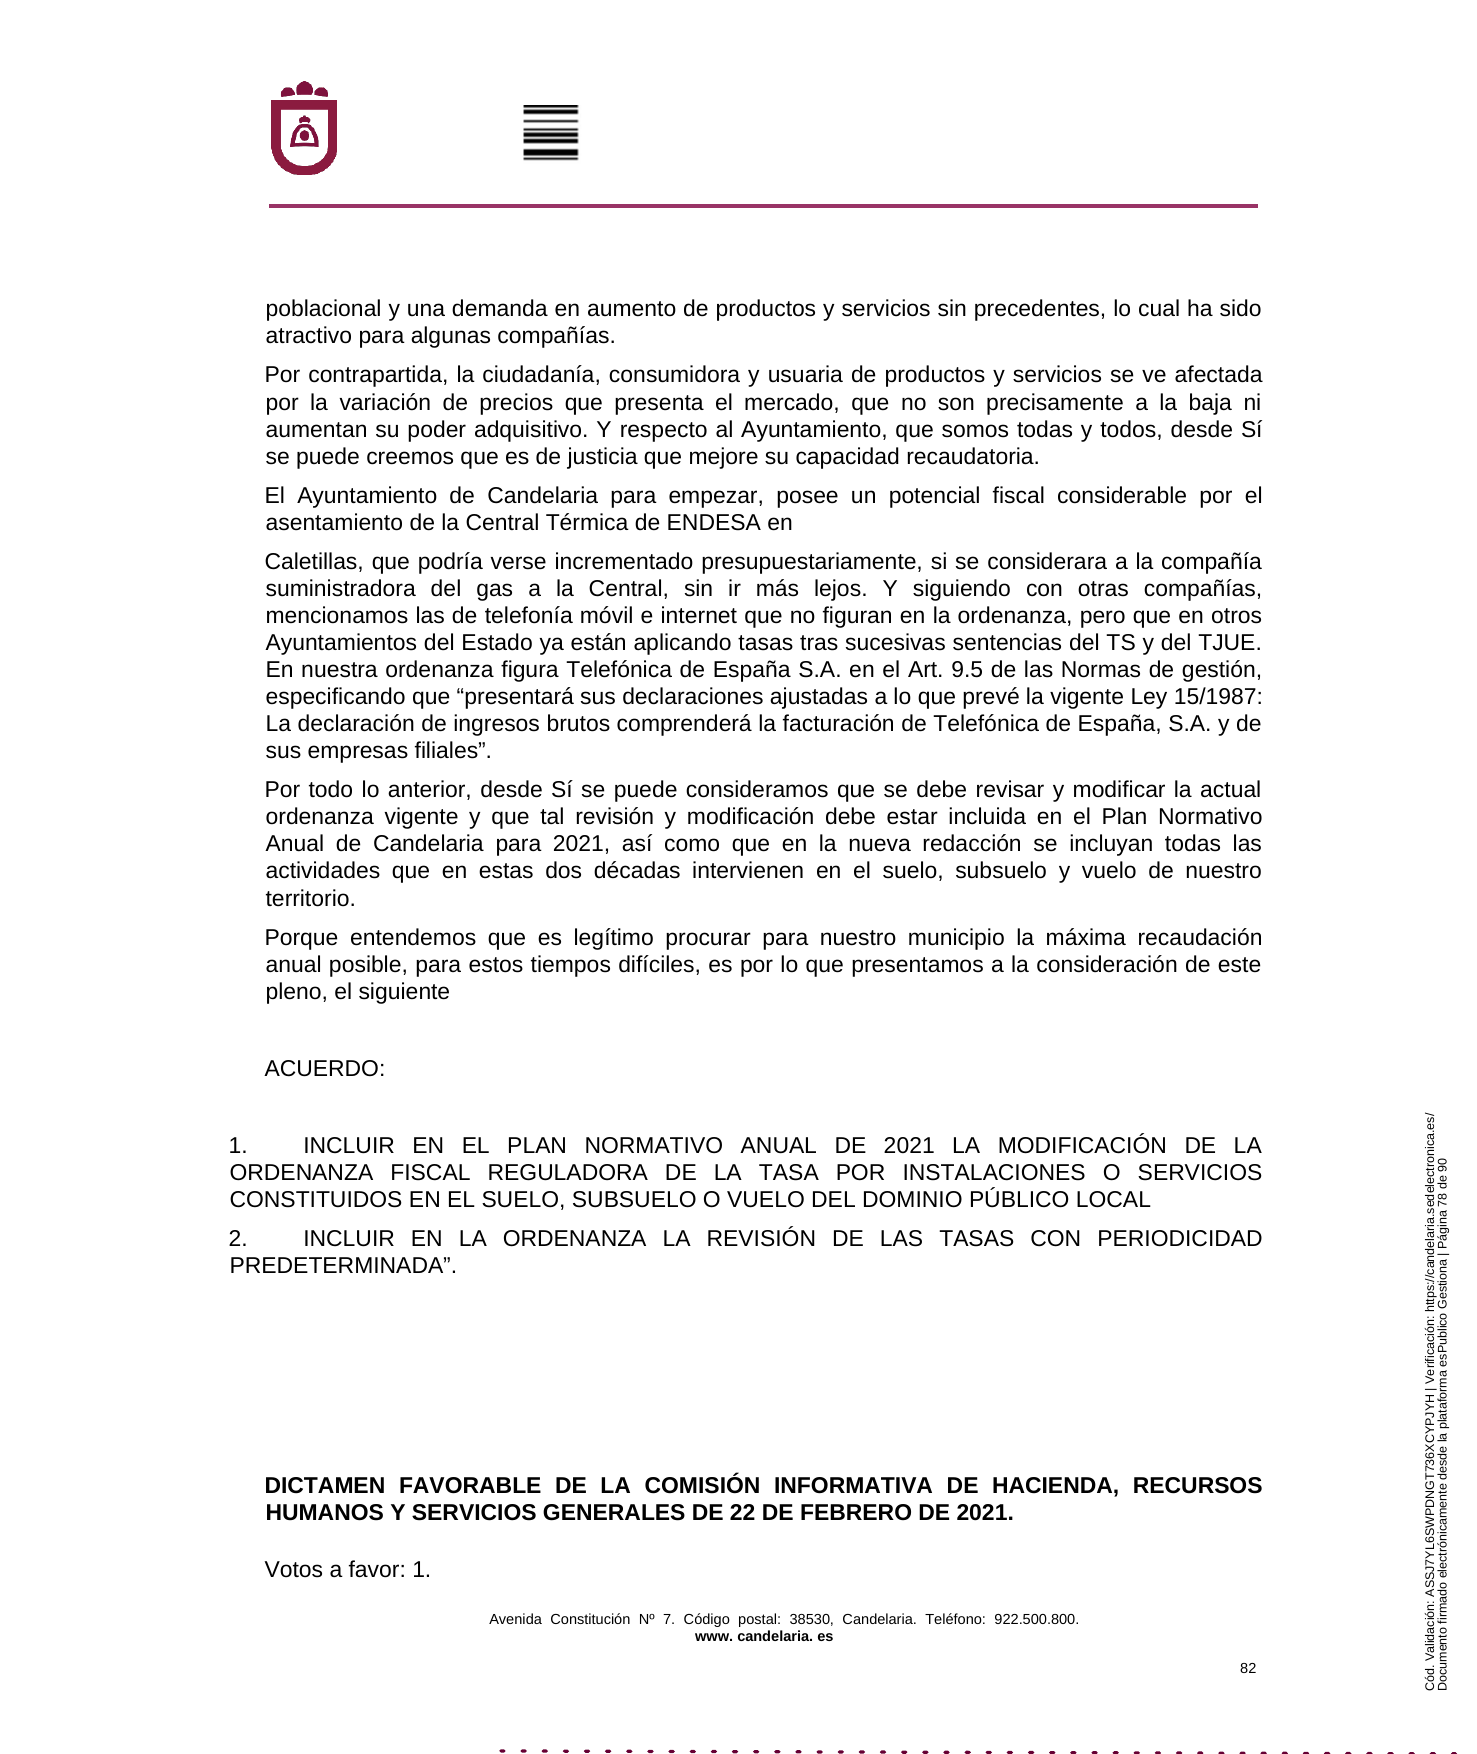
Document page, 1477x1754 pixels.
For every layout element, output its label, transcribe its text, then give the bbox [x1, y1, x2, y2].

text ACUERDO: [264, 1055, 1263, 1081]
text Caletillas, que podría verse incrementado presupuestariamente, si se considerara a la compañía suministradora del gas a la Central, sin ir más lejos. Y siguiendo con otras compañías, mencionamos las de telefonía móvil e internet que no figuran en la ordenanza, pero que en otros Ayuntamientos del Estado ya están aplicando tasas tras sucesivas sentencias del TS y del TJUE. En nuestra ordenanza figura Telefónica de España S.A. en el Art. 9.5 de las Normas de gestión, especificando que “presentará sus declaraciones ajustadas a lo que prevé la vigente Ley 15/1987: La declaración de ingresos brutos comprenderá la facturación de Telefónica de España, S.A. y de sus empresas filiales”. [264, 548, 1263, 764]
list INCLUIR EN LA ORDENANZA LA REVISIÓN DE LAS TASAS CON PERIODICIDAD PREDETERMINADA”. [228, 1225, 1263, 1278]
text Votos a favor: 1. [264, 1556, 1263, 1582]
text Porque entendemos que es legítimo procurar para nuestro municipio la máxima recaudación anual posible, para estos tiempos difíciles, es por lo que presentamos a la consideración de este pleno, el siguiente [264, 923, 1263, 1004]
text DICTAMEN FAVORABLE DE LA COMISIÓN INFORMATIVA DE HACIENDA, RECURSOS HUMANOS Y SERVICIOS GENERALES DE 22 DE FEBRERO DE 2021. [264, 1472, 1264, 1525]
text Por todo lo anterior, desde Sí se puede consideramos que se debe revisar y modificar la actual ordenanza vigente y que tal revisión y modificación debe estar incluida en el Plan Normativo Anual de Candelaria para 2021, así como que en la nueva redacción se incluyan todas las actividades que en estas dos décadas intervienen en el suelo, subsuelo y vuelo de nuestro territorio. [264, 776, 1263, 911]
text El Ayuntamiento de Candelaria para empezar, posee un potencial fiscal considerable por el asentamiento de la Central Térmica de ENDESA en [264, 482, 1263, 535]
text Por contrapartida, la ciudadanía, consumidora y usuaria de productos y servicios se ve afectada por la variación de precios que presenta el mercado, que no son precisamente a la baja ni aumentan su poder adquisitivo. Y respecto al Ayuntamiento, que somos todas y todos, desde Sí se puede creemos que es de justicia que mejore su capacidad recaudatoria. [264, 361, 1263, 469]
text poblacional y una demanda en aumento de productos y servicios sin precedentes, lo cual ha sido atractivo para algunas compañías. [264, 295, 1263, 349]
list INCLUIR EN EL PLAN NORMATIVO ANUAL DE 2021 LA MODIFICACIÓN DE LA ORDENANZA FISCAL REGULADORA DE LA TASA POR INSTALACIONES O SERVICIOS CONSTITUIDOS EN EL SUELO, SUBSUELO O VUELO DEL DOMINIO PÚBLICO LOCAL [228, 1132, 1263, 1212]
